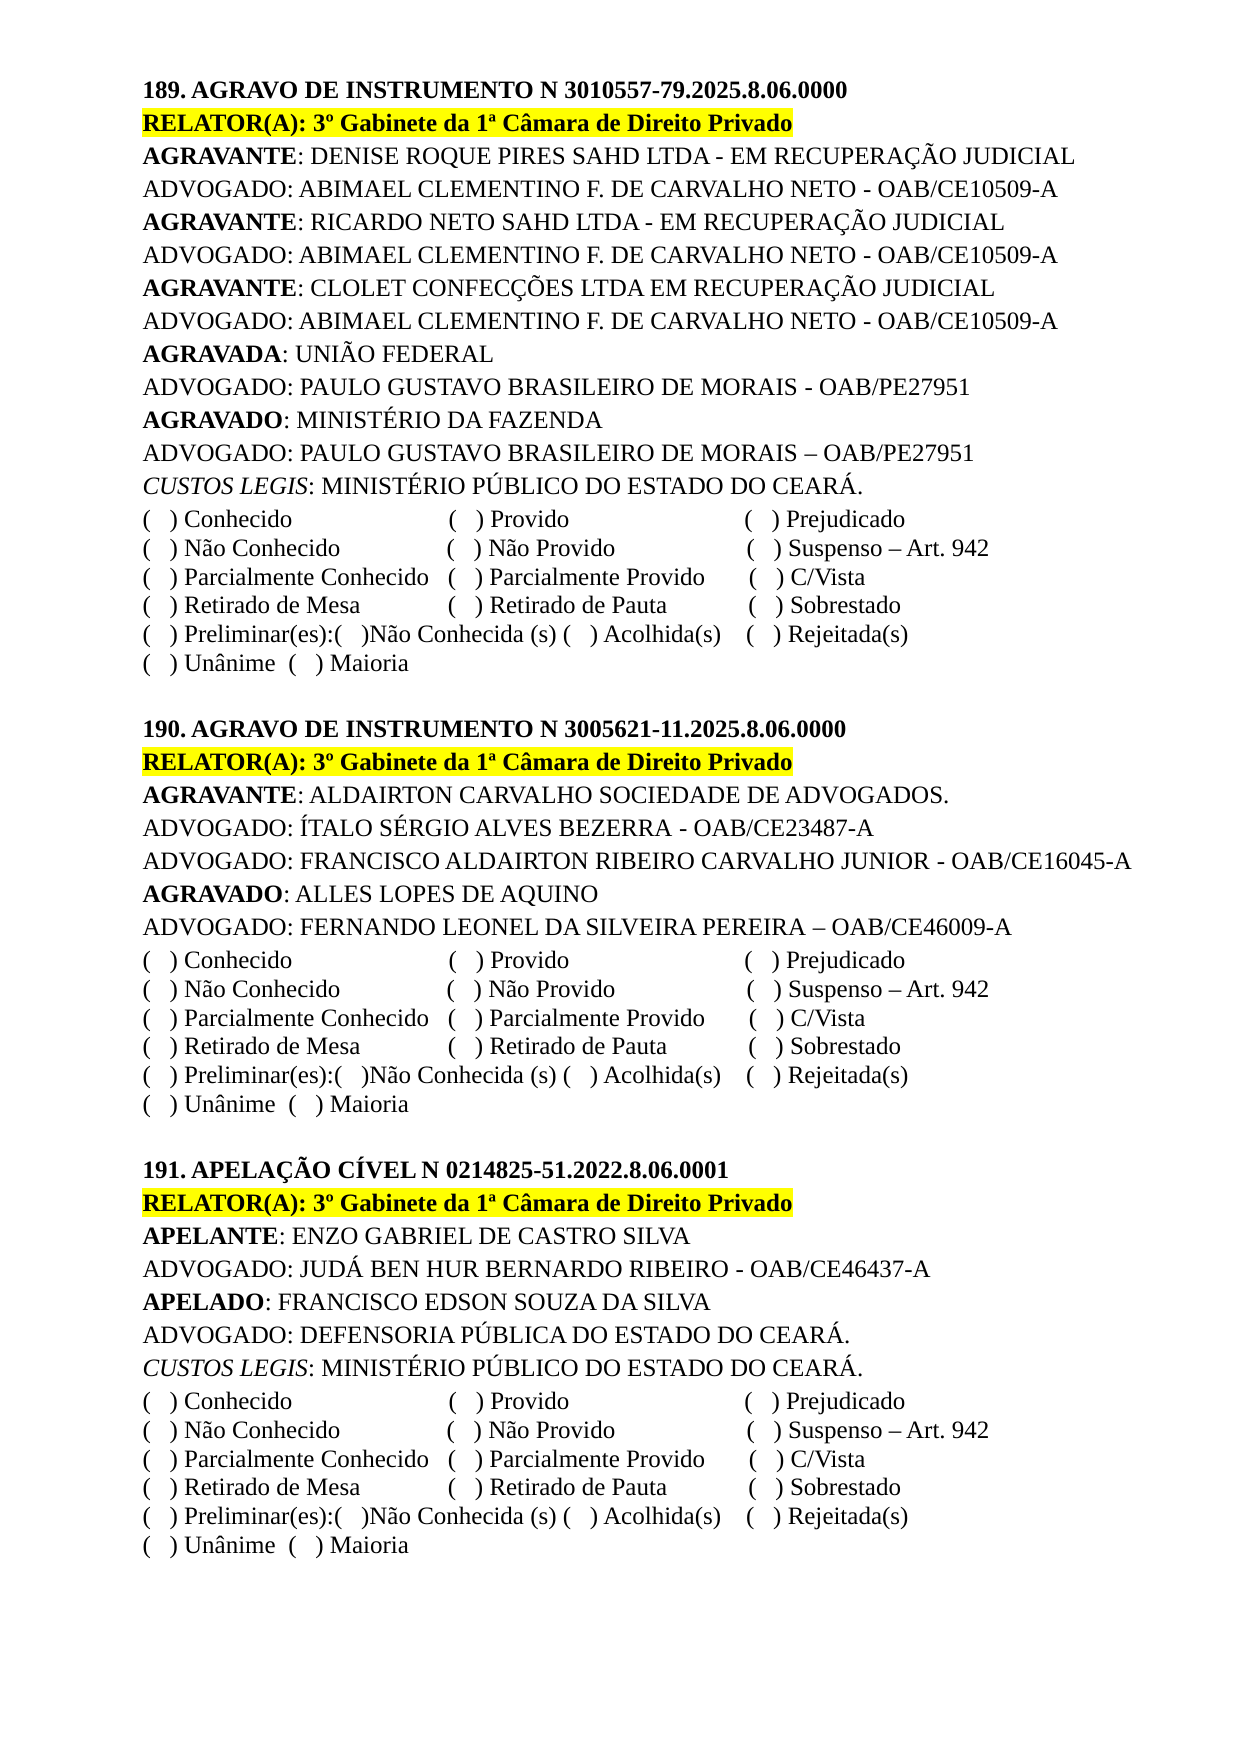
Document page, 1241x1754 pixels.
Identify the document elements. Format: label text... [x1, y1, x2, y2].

text CUSTOS LEGIS: MINISTÉRIO PÚBLICO DO ESTADO DO CEARÁ. [142, 1353, 1141, 1382]
text ( ) Parcialmente Conhecido ( ) Parcialmente Provido ( ) C/Vista [142, 1444, 1158, 1472]
text CUSTOS LEGIS: MINISTÉRIO PÚBLICO DO ESTADO DO CEARÁ. [142, 471, 1141, 500]
text ( ) Conhecido ( ) Provido ( ) Prejudicado [142, 945, 1141, 974]
text ( ) Retirado de Mesa ( ) Retirado de Pauta ( ) Sobrestado [142, 1472, 1158, 1501]
text ( ) Preliminar(es):( )Não Conhecida (s) ( ) Acolhida(s) ( ) Rejeitada(s) [142, 1501, 1158, 1530]
text ( ) Conhecido ( ) Provido ( ) Prejudicado [142, 504, 1141, 533]
text ( ) Parcialmente Conhecido ( ) Parcialmente Provido ( ) C/Vista [142, 562, 1158, 591]
text ( ) Conhecido ( ) Provido ( ) Prejudicado [142, 1386, 1141, 1415]
text ( ) Retirado de Mesa ( ) Retirado de Pauta ( ) Sobrestado [142, 591, 1158, 619]
text ( ) Unânime ( ) Maioria 190. AGRAVO DE INSTRUMENTO N 3005621-11.2025.8.06.0000 RELATOR(A): 3º Gabinete da 1ª Câmara de Direito Privado AGRAVANTE: ALDAIRTON CARVALHO SOCIEDADE DE ADVOGADOS. ADVOGADO: ÍTALO SÉRGIO ALVES BEZERRA - OAB/CE23487-A ADVOGADO: FRANCISCO ALDAIRTON RIBEIRO CARVALHO JUNIOR - OAB/CE16045-A AGRAVADO: ALLES LOPES DE AQUINO ADVOGADO: FERNANDO LEONEL DA SILVEIRA PEREIRA – OAB/CE46009-A [142, 648, 1141, 941]
text ( ) Não Conhecido ( ) Não Provido ( ) Suspenso – Art. 942 [142, 974, 1158, 1003]
text ADVOGADO: DEFENSORIA PÚBLICA DO ESTADO DO CEARÁ. [142, 1320, 1141, 1349]
text ( ) Não Conhecido ( ) Não Provido ( ) Suspenso – Art. 942 [142, 533, 1158, 562]
text ( ) Unânime ( ) Maioria [142, 1530, 1141, 1625]
text ( ) Retirado de Mesa ( ) Retirado de Pauta ( ) Sobrestado [142, 1031, 1158, 1060]
text ( ) Não Conhecido ( ) Não Provido ( ) Suspenso – Art. 942 [142, 1415, 1158, 1444]
text ( ) Parcialmente Conhecido ( ) Parcialmente Provido ( ) C/Vista [142, 1003, 1158, 1031]
text 189. AGRAVO DE INSTRUMENTO N 3010557-79.2025.8.06.0000 RELATOR(A): 3º Gabinete da 1ª Câmara de Direito Privado AGRAVANTE: DENISE ROQUE PIRES SAHD LTDA - EM RECUPERAÇÃO JUDICIAL ADVOGADO: ABIMAEL CLEMENTINO F. DE CARVALHO NETO - OAB/CE10509-A AGRAVANTE: RICARDO NETO SAHD LTDA - EM RECUPERAÇÃO JUDICIAL ADVOGADO: ABIMAEL CLEMENTINO F. DE CARVALHO NETO - OAB/CE10509-A AGRAVANTE: CLOLET CONFECÇÕES LTDA EM RECUPERAÇÃO JUDICIAL ADVOGADO: ABIMAEL CLEMENTINO F. DE CARVALHO NETO - OAB/CE10509-A AGRAVADA: UNIÃO FEDERAL ADVOGADO: PAULO GUSTAVO BRASILEIRO DE MORAIS - OAB/PE27951 AGRAVADO: MINISTÉRIO DA FAZENDA ADVOGADO: PAULO GUSTAVO BRASILEIRO DE MORAIS – OAB/PE27951 [142, 75, 1141, 467]
text ( ) Preliminar(es):( )Não Conhecida (s) ( ) Acolhida(s) ( ) Rejeitada(s) [142, 1060, 1158, 1089]
text ( ) Unânime ( ) Maioria 191. APELAÇÃO CÍVEL N 0214825-51.2022.8.06.0001 RELATOR(A): 3º Gabinete da 1ª Câmara de Direito Privado APELANTE: ENZO GABRIEL DE CASTRO SILVA ADVOGADO: JUDÁ BEN HUR BERNARDO RIBEIRO - OAB/CE46437-A APELADO: FRANCISCO EDSON SOUZA DA SILVA [142, 1089, 1141, 1316]
text ( ) Preliminar(es):( )Não Conhecida (s) ( ) Acolhida(s) ( ) Rejeitada(s) [142, 619, 1158, 648]
